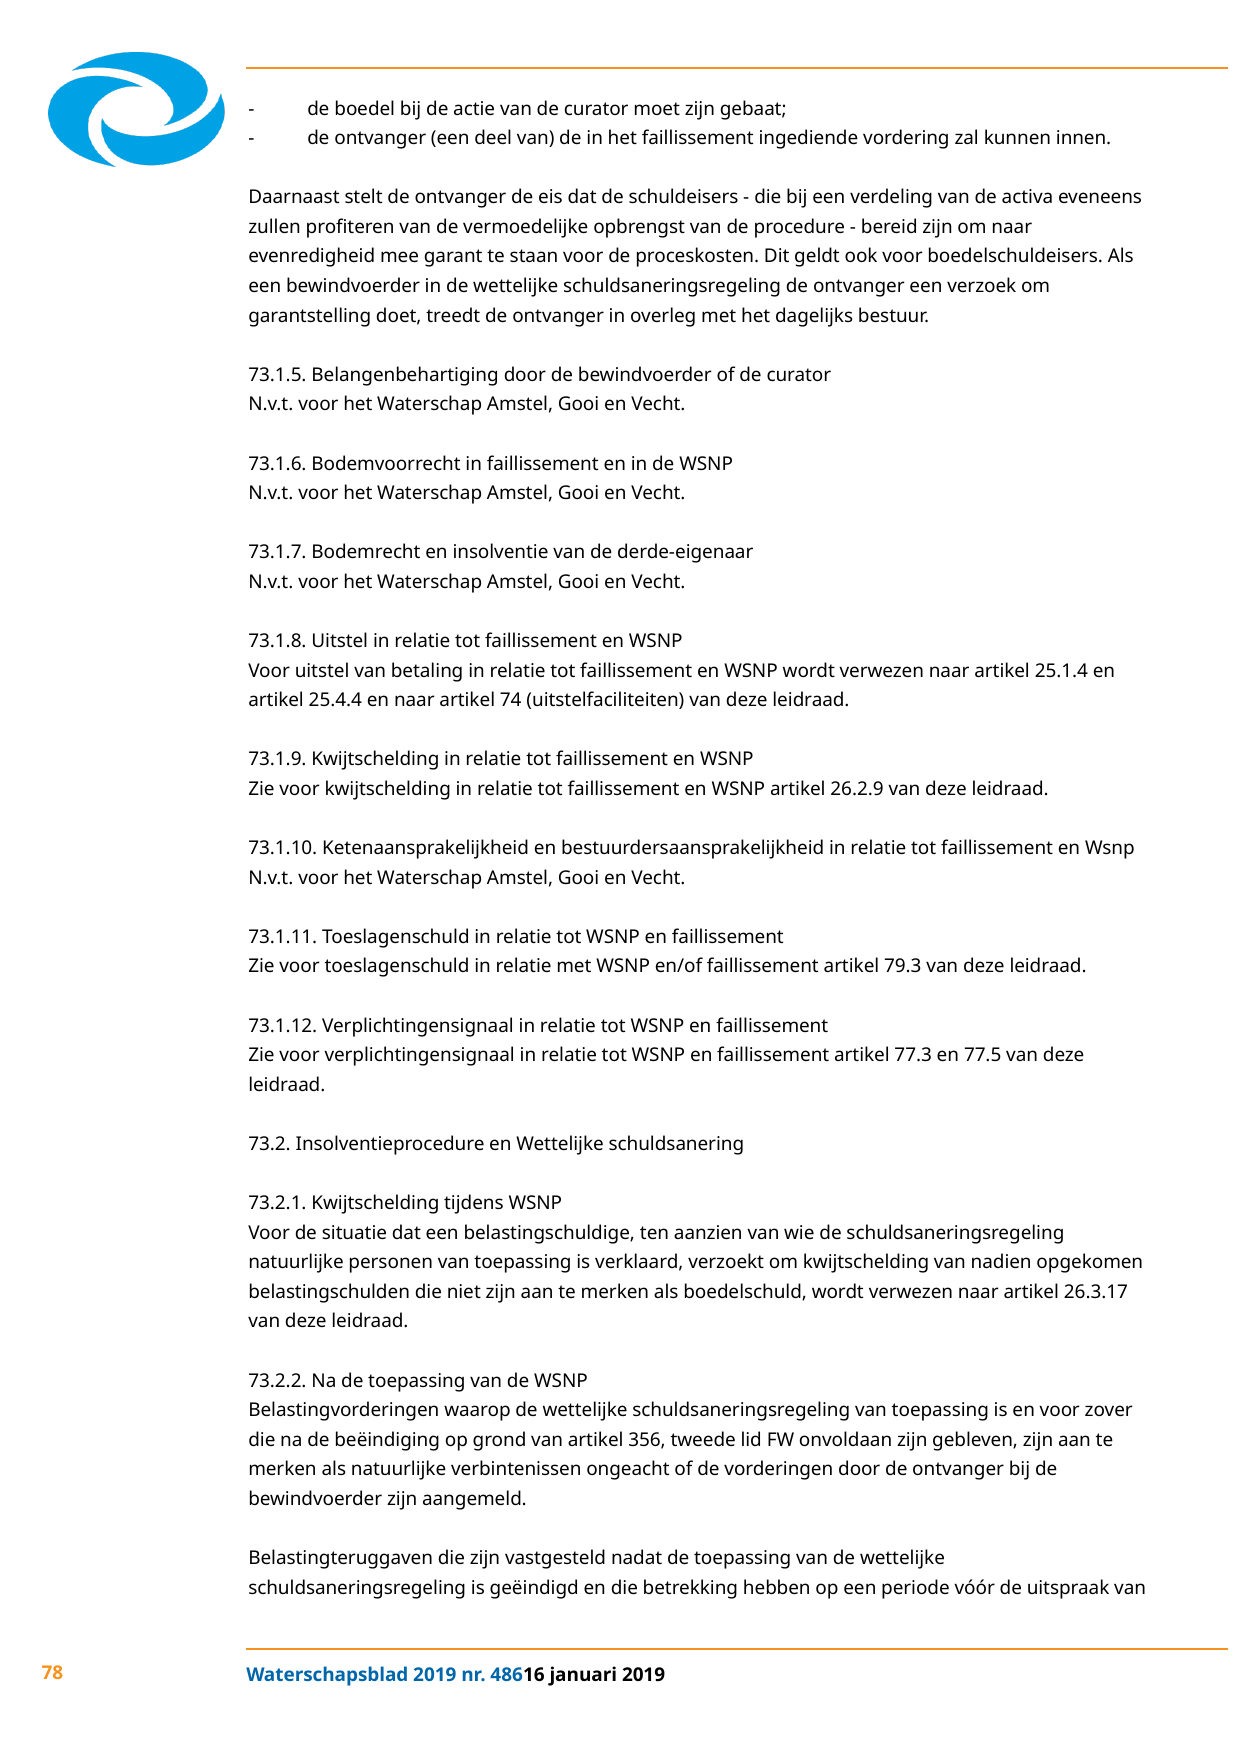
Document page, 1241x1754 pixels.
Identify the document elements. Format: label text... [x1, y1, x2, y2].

picture [41, 47, 231, 172]
text 73.2.2. Na de toepassing van de WSNP [248, 1367, 1152, 1393]
text 73.2. Insolventieprocedure en Wettelijke schuldsanering [248, 1130, 1152, 1156]
text Zie voor toeslagenschuld in relatie met WSNP en/of faillissement artikel 79.3 van deze leidraad. [248, 953, 1152, 978]
text 73.1.12. Verplichtingensignaal in relatie tot WSNP en faillissement [248, 1012, 1152, 1038]
text Belastingvorderingen waarop de wettelijke schuldsaneringsregeling van toepassing is en voor zover die na de beëindiging op grond van artikel 356, tweede lid FW onvoldaan zijn gebleven, zijn aan te merken als natuurlijke verbintenissen ongeacht of de vorderingen door de ontvanger bij de bewindvoerder zijn aangemeld. [248, 1396, 1152, 1511]
text Zie voor verplichtingensignaal in relatie tot WSNP en faillissement artikel 77.3 en 77.5 van deze leidraad. [248, 1041, 1152, 1097]
list de boedel bij de actie van de curator moet zijn gebaat; [248, 95, 1152, 121]
text Zie voor kwijtschelding in relatie tot faillissement en WSNP artikel 26.2.9 van deze leidraad. [248, 775, 1152, 801]
text Daarnaast stelt de ontvanger de eis dat de schuldeisers - die bij een verdeling van de activa eveneens zullen profiteren van de vermoedelijke opbrengst van de procedure - bereid zijn om naar evenredigheid mee garant te staan voor de proceskosten. Dit geldt ook voor boedelschuldeisers. Als een bewindvoerder in de wettelijke schuldsaneringsregeling de ontvanger een verzoek om garantstelling doet, treedt de ontvanger in overleg met het dagelijks bestuur. [248, 183, 1152, 328]
text Belastingteruggaven die zijn vastgesteld nadat de toepassing van de wettelijke schuldsaneringsregeling is geëindigd en die betrekking hebben op een periode vóór de uitspraak van [248, 1544, 1152, 1600]
text 73.1.6. Bodemvoorrecht in faillissement en in de WSNP [248, 450, 1152, 476]
text N.v.t. voor het Waterschap Amstel, Gooi en Vecht. [248, 568, 1152, 594]
text Voor uitstel van betaling in relatie tot faillissement en WSNP wordt verwezen naar artikel 25.1.4 en artikel 25.4.4 en naar artikel 74 (uitstelfaciliteiten) van deze leidraad. [248, 657, 1152, 712]
text 73.1.5. Belangenbehartiging door de bewindvoerder of de curator [248, 361, 1152, 387]
text N.v.t. voor het Waterschap Amstel, Gooi en Vecht. [248, 479, 1152, 505]
text N.v.t. voor het Waterschap Amstel, Gooi en Vecht. [248, 391, 1152, 416]
text 73.1.7. Bodemrecht en insolventie van de derde-eigenaar [248, 538, 1152, 564]
list de ontvanger (een deel van) de in het faillissement ingediende vordering zal kunnen innen. [248, 124, 1152, 150]
text 73.1.8. Uitstel in relatie tot faillissement en WSNP [248, 627, 1152, 653]
text 73.1.10. Ketenaansprakelijkheid en bestuurdersaansprakelijkheid in relatie tot faillissement en Wsnp [248, 834, 1152, 860]
text 73.2.1. Kwijtschelding tijdens WSNP [248, 1189, 1152, 1215]
text N.v.t. voor het Waterschap Amstel, Gooi en Vecht. [248, 864, 1152, 890]
text 73.1.9. Kwijtschelding in relatie tot faillissement en WSNP [248, 746, 1152, 771]
text 73.1.11. Toeslagenschuld in relatie tot WSNP en faillissement [248, 923, 1152, 949]
text Voor de situatie dat een belastingschuldige, ten aanzien van wie de schuldsaneringsregeling natuurlijke personen van toepassing is verklaard, verzoekt om kwijtschelding van nadien opgekomen belastingschulden die niet zijn aan te merken als boedelschuld, wordt verwezen naar artikel 26.3.17 van deze leidraad. [248, 1219, 1152, 1333]
